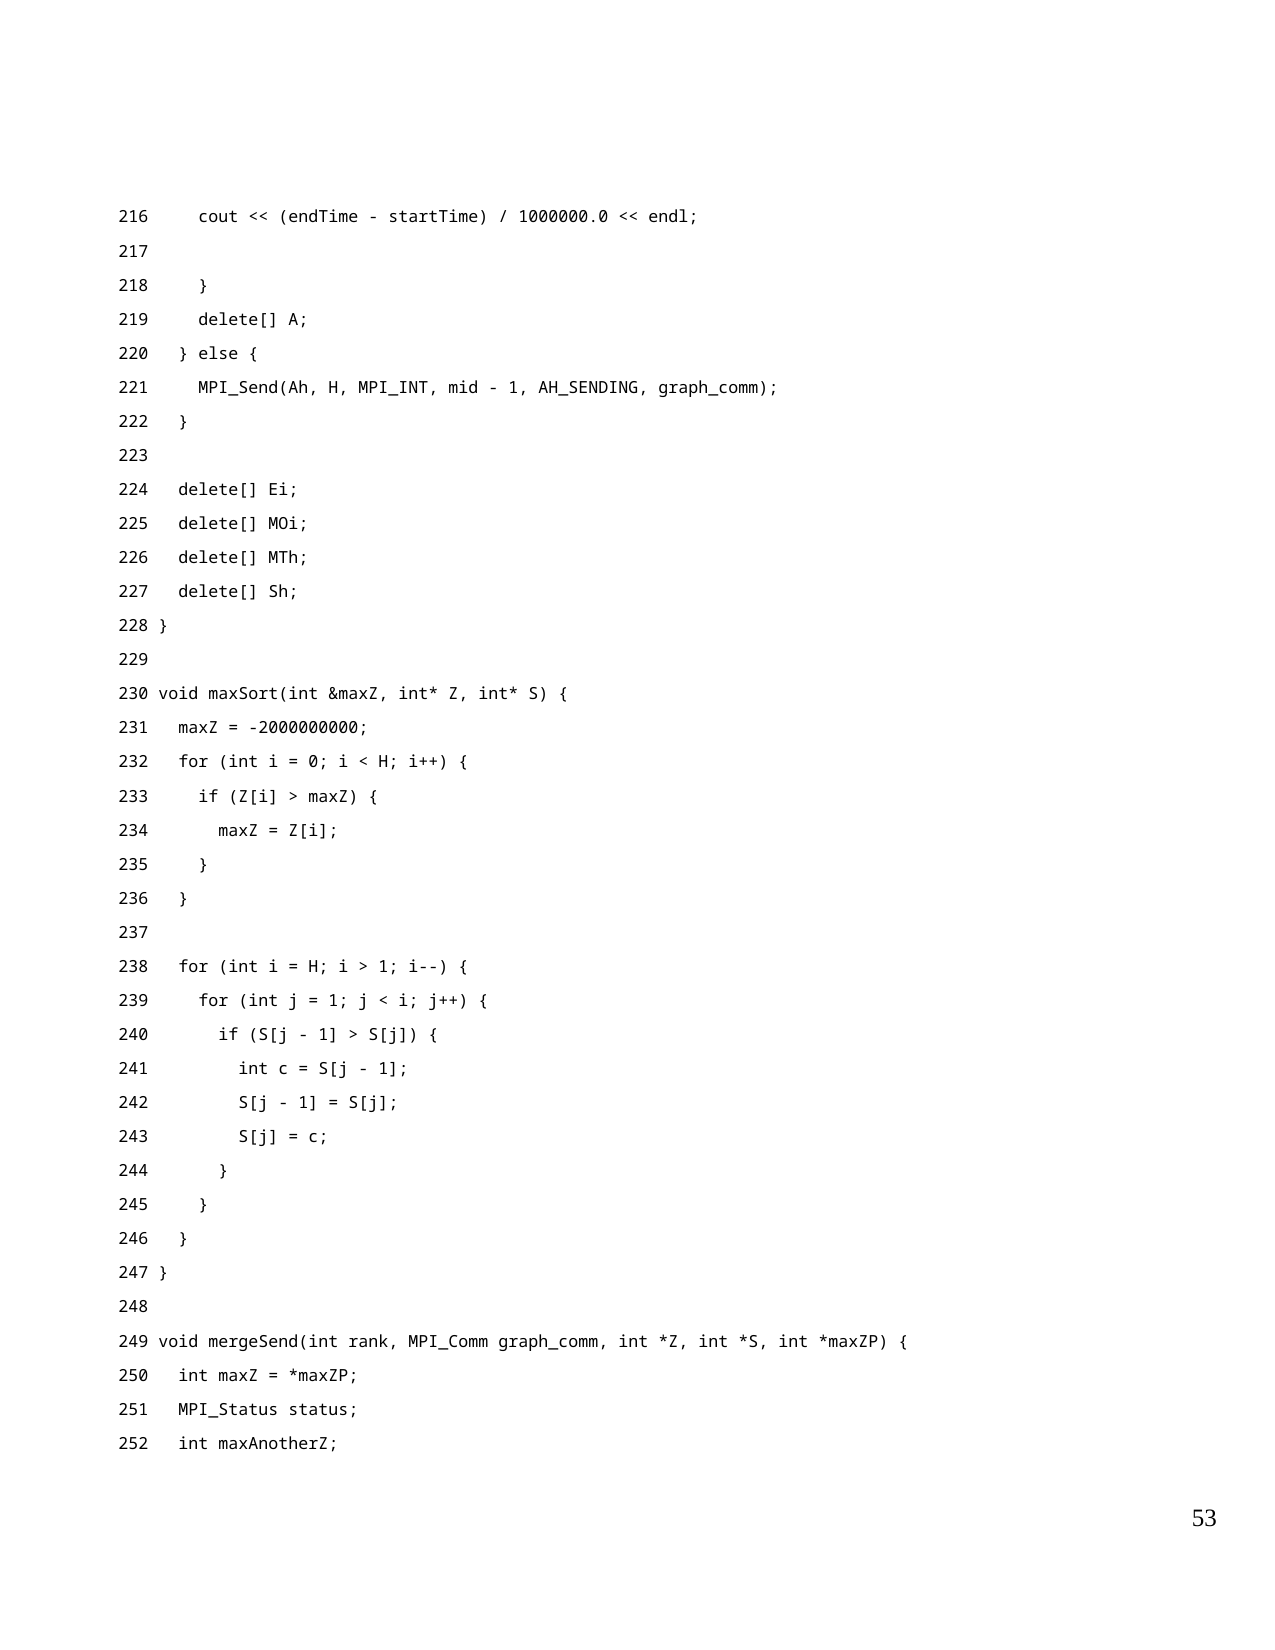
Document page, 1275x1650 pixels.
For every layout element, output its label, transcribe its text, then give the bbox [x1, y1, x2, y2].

text 250 int maxZ = *maxZP; [118, 1363, 1216, 1386]
text 228 } [118, 614, 1216, 637]
text 231 maxZ = -2000000000; [118, 716, 1216, 739]
text 238 for (int i = H; i > 1; i--) { [118, 954, 1216, 977]
text 252 int maxAnotherZ; [118, 1431, 1216, 1454]
text 224 delete[] Ei; [118, 478, 1216, 500]
text 240 if (S[j - 1] > S[j]) { [118, 1023, 1216, 1045]
text 235 } [118, 852, 1216, 875]
text 236 } [118, 886, 1216, 909]
text 220 } else { [118, 341, 1216, 364]
text 247 } [118, 1261, 1216, 1284]
text 226 delete[] MTh; [118, 546, 1216, 568]
text 233 if (Z[i] > maxZ) { [118, 784, 1216, 807]
text 251 MPI_Status status; [118, 1397, 1216, 1420]
text 234 maxZ = Z[i]; [118, 818, 1216, 841]
text 239 for (int j = 1; j < i; j++) { [118, 988, 1216, 1011]
text 219 delete[] A; [118, 307, 1216, 330]
text 229 [118, 648, 1216, 671]
text 248 [118, 1295, 1216, 1318]
text 223 [118, 443, 1216, 466]
text 244 } [118, 1159, 1216, 1182]
text 217 [118, 239, 1216, 262]
text 227 delete[] Sh; [118, 580, 1216, 602]
text 221 MPI_Send(Ah, H, MPI_INT, mid - 1, AH_SENDING, graph_comm); [118, 375, 1216, 398]
text 242 S[j - 1] = S[j]; [118, 1091, 1216, 1113]
text 245 } [118, 1193, 1216, 1216]
text 246 } [118, 1227, 1216, 1250]
text 216 cout << (endTime - startTime) / 1000000.0 << endl; [118, 205, 1216, 228]
text 222 } [118, 409, 1216, 432]
text 249 void mergeSend(int rank, MPI_Comm graph_comm, int *Z, int *S, int *maxZP) { [118, 1329, 1216, 1352]
text 241 int c = S[j - 1]; [118, 1057, 1216, 1079]
text 225 delete[] MOi; [118, 512, 1216, 534]
text 218 } [118, 273, 1216, 296]
text 230 void maxSort(int &maxZ, int* Z, int* S) { [118, 682, 1216, 705]
text 237 [118, 920, 1216, 943]
text 232 for (int i = 0; i < H; i++) { [118, 750, 1216, 773]
text 243 S[j] = c; [118, 1125, 1216, 1147]
